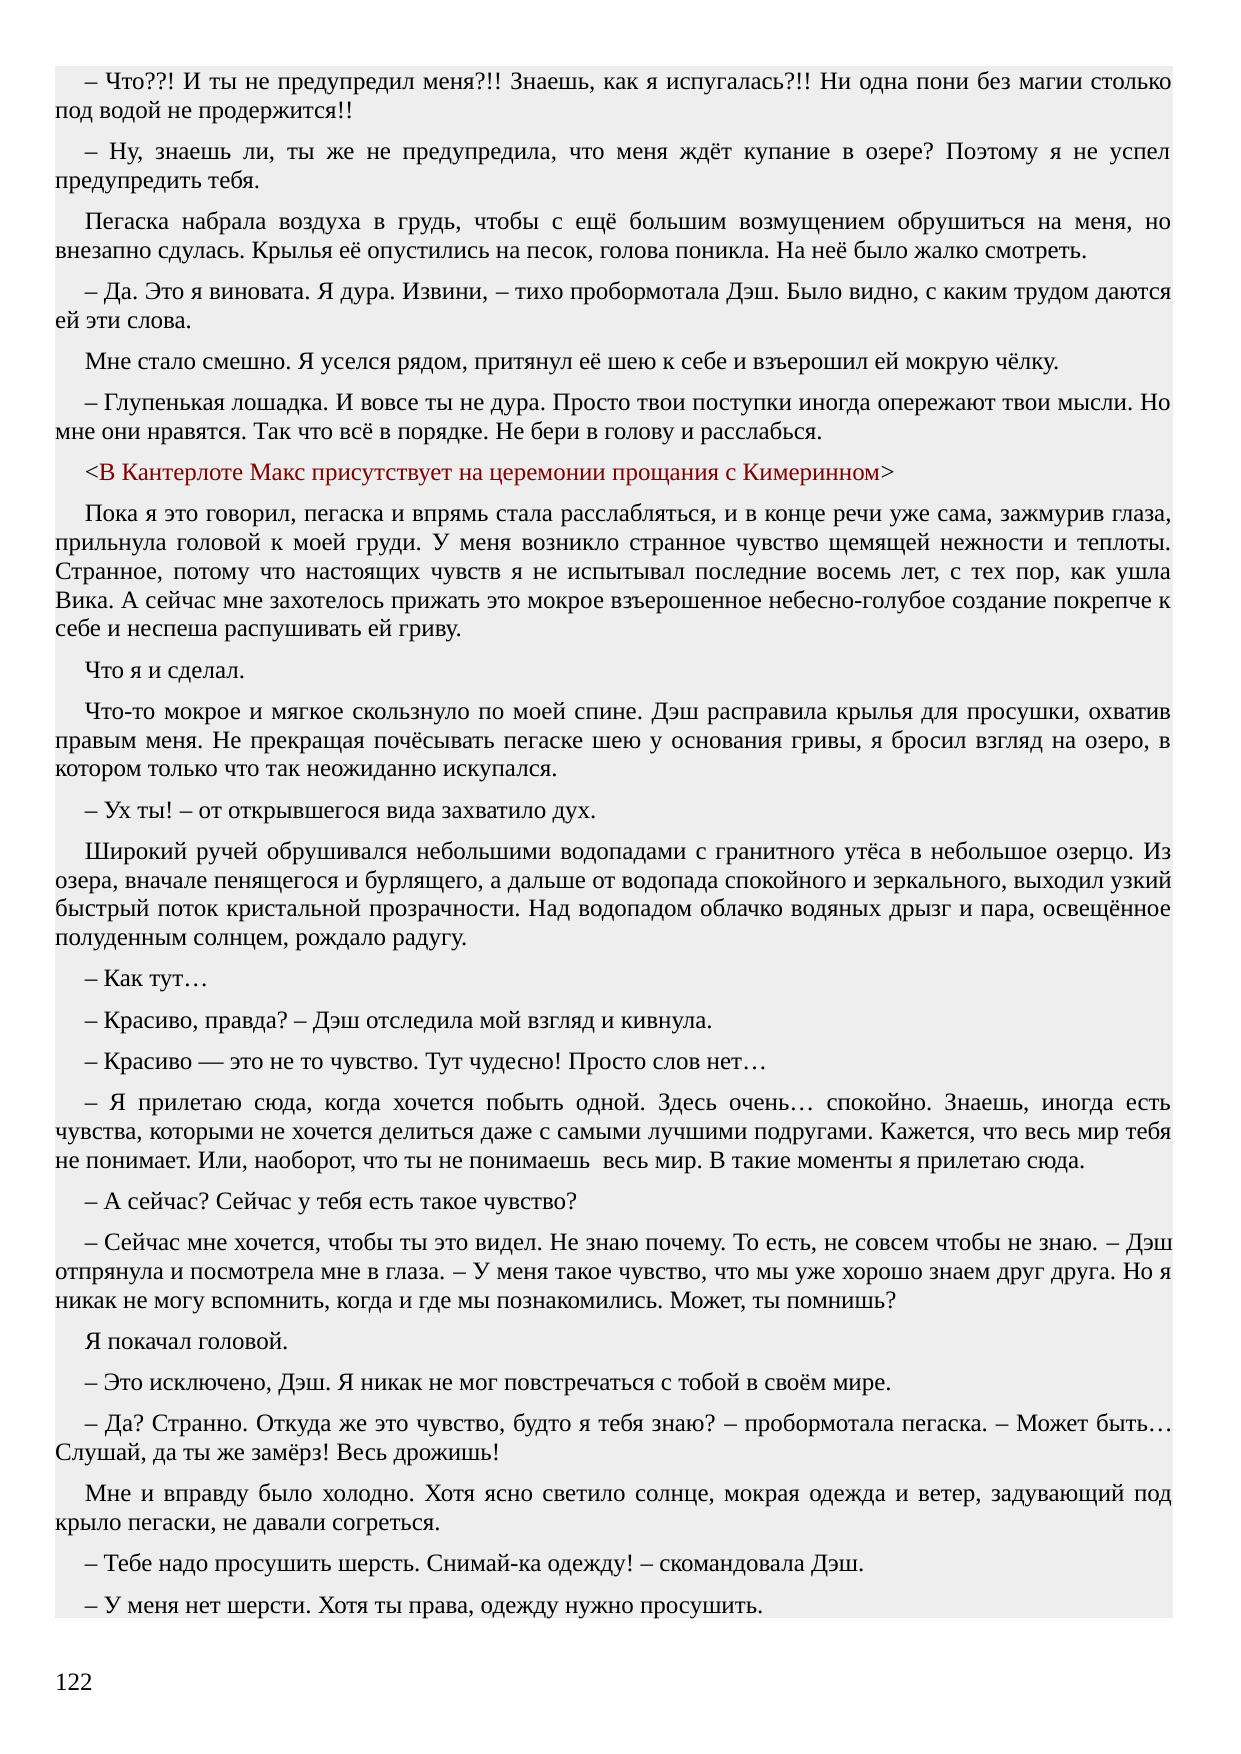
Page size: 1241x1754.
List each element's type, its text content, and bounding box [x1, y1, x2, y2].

text Широкий ручей обрушивался небольшими водопадами с гранитного утёса в небольшое озерцо. Из озера, вначале пенящегося и бурлящего, а дальше от водопада спокойного и зеркального, выходил узкий быстрый поток кристальной прозрачности. Над водопадом облачко водяных дрызг и пара, освещённое полуденным солнцем, рождало радугу. [55, 836, 1173, 951]
text Что-то мокрое и мягкое скользнуло по моей спине. Дэш расправила крылья для просушки, охватив правым меня. Не прекращая почёсывать пегаске шею у основания гривы, я бросил взгляд на озеро, в котором только что так неожиданно искупался. [55, 696, 1173, 782]
text – Как тут… [55, 963, 1173, 992]
text Что я и сделал. [55, 655, 1173, 683]
text – Ну, знаешь ли, ты же не предупредила, что меня ждёт купание в озере? Поэтому я не успел предупредить тебя. [55, 136, 1173, 193]
text – Да? Странно. Откуда же это чувство, будто я тебя знаю? – пробормотала пегаска. – Может быть… Слушай, да ты же замёрз! Весь дрожишь! [55, 1408, 1173, 1466]
text Мне и вправду было холодно. Хотя ясно светило солнце, мокрая одежда и ветер, задувающий под крыло пегаски, не давали согреться. [55, 1478, 1173, 1536]
text Я покачал головой. [55, 1326, 1173, 1355]
text – Да. Это я виновата. Я дура. Извини, – тихо пробормотала Дэш. Было видно, с каким трудом даются ей эти слова. [55, 276, 1173, 333]
text – Ух ты! – от открывшегося вида захватило дух. [55, 795, 1173, 823]
text – Тебе надо просушить шерсть. Снимай-ка одежду! – скомандовала Дэш. [55, 1548, 1173, 1577]
text Мне стало смешно. Я уселся рядом, притянул её шею к себе и взъерошил ей мокрую чёлку. [55, 346, 1173, 375]
text – Это исключено, Дэш. Я никак не мог повстречаться с тобой в своём мире. [55, 1367, 1173, 1396]
text – Глупенькая лошадка. И вовсе ты не дура. Просто твои поступки иногда опережают твои мысли. Но мне они нравятся. Так что всё в порядке. Не бери в голову и расслабься. [55, 387, 1173, 445]
text – А сейчас? Сейчас у тебя есть такое чувство? [55, 1186, 1173, 1215]
text – Красиво, правда? – Дэш отследила мой взгляд и кивнула. [55, 1005, 1173, 1033]
text – Красиво — это не то чувство. Тут чудесно! Просто слов нет… [55, 1046, 1173, 1075]
text – Сейчас мне хочется, чтобы ты это видел. Не знаю почему. То есть, не совсем чтобы не знаю. – Дэш отпрянула и посмотрела мне в глаза. – У меня такое чувство, что мы уже хорошо знаем друг друга. Но я никак не могу вспомнить, когда и где мы познакомились. Может, ты помнишь? [55, 1227, 1173, 1313]
text <В Кантерлоте Макс присутствует на церемонии прощания с Кимеринном> [55, 457, 1173, 486]
text Пегаска набрала воздуха в грудь, чтобы с ещё большим возмущением обрушиться на меня, но внезапно сдулась. Крылья её опустились на песок, голова поникла. На неё было жалко смотреть. [55, 206, 1173, 263]
text – Я прилетаю сюда, когда хочется побыть одной. Здесь очень… спокойно. Знаешь, иногда есть чувства, которыми не хочется делиться даже с самыми лучшими подругами. Кажется, что весь мир тебя не понимает. Или, наоборот, что ты не понимаешь весь мир. В такие моменты я прилетаю сюда. [55, 1087, 1173, 1173]
text – У меня нет шерсти. Хотя ты права, одежду нужно просушить. [55, 1590, 1173, 1618]
text – Что??! И ты не предупредил меня?!! Знаешь, как я испугалась?!! Ни одна пони без магии столько под водой не продержится!! [55, 66, 1173, 123]
text Пока я это говорил, пегаска и впрямь стала расслабляться, и в конце речи уже сама, зажмурив глаза, прильнула головой к моей груди. У меня возникло странное чувство щемящей нежности и теплоты. Странное, потому что настоящих чувств я не испытывал последние восемь лет, с тех пор, как ушла Вика. А сейчас мне захотелось прижать это мокрое взъерошенное небесно-голубое создание покрепче к себе и неспеша распушивать ей гриву. [55, 498, 1173, 642]
